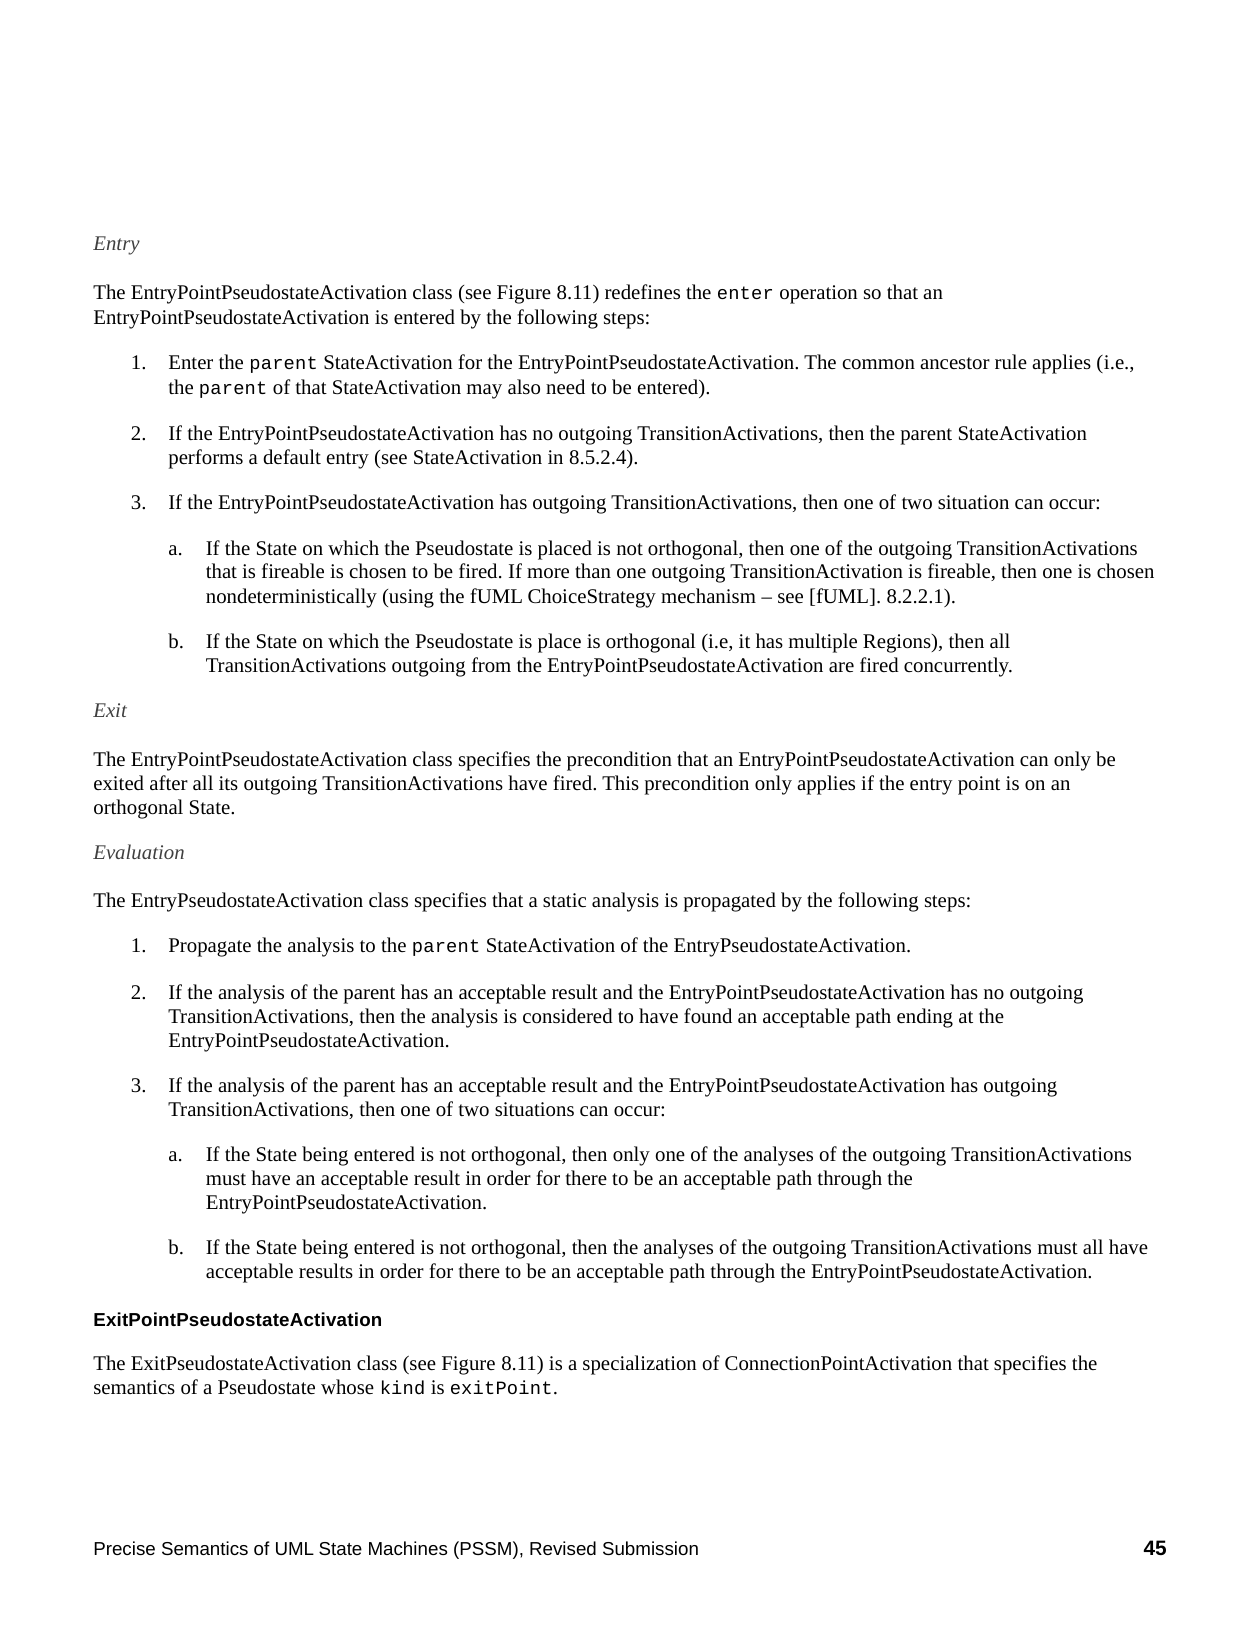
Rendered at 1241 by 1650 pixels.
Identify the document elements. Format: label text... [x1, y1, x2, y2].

list If the analysis of the parent has an acceptable result and the EntryPointPseudostateActivation has no outgoing TransitionActivations, then the analysis is considered to have found an acceptable path ending at the EntryPointPseudostateActivation. [131, 979, 1164, 1052]
subtitle Entry [93, 231, 1164, 255]
subtitle Exit [93, 698, 1164, 722]
list If the EntryPointPseudostateActivation has no outgoing TransitionActivations, then the parent StateActivation performs a default entry (see StateActivation in 8.5.2.4). [131, 421, 1164, 469]
list If the State on which the Pseudostate is place is orthogonal (i.e, it has multiple Regions), then all TransitionActivations outgoing from the EntryPointPseudostateActivation are fired concurrently. [168, 629, 1164, 677]
subtitle Evaluation [93, 840, 1164, 864]
text The ExitPseudostateActivation class (see Figure 8.11) is a specialization of ConnectionPointActivation that specifies the semantics of a Pseudostate whose kind is exitPoint. [93, 1351, 1164, 1400]
text The EntryPointPseudostateActivation class (see Figure 8.11) redefines the enter operation so that an EntryPointPseudostateActivation is entered by the following steps: [93, 280, 1164, 329]
subtitle ExitPointPseudostateActivation [93, 1308, 1164, 1330]
list If the State on which the Pseudostate is placed is not orthogonal, then one of the outgoing TransitionActivations that is fireable is chosen to be fired. If more than one outgoing TransitionActivation is fireable, then one is chosen nondeterministically (using the fUML ChoiceStrategy mechanism – see [fUML]. 8.2.2.1). [168, 535, 1164, 608]
list Enter the parent StateActivation for the EntryPointPseudostateActivation. The common ancestor rule applies (i.e., the parent of that StateActivation may also need to be entered). [131, 350, 1164, 400]
list If the analysis of the parent has an acceptable result and the EntryPointPseudostateActivation has outgoing TransitionActivations, then one of two situations can occur: [131, 1073, 1164, 1121]
list If the State being entered is not orthogonal, then only one of the analyses of the outgoing TransitionActivations must have an acceptable result in order for there to be an acceptable path through the EntryPointPseudostateActivation. [168, 1142, 1164, 1214]
text The EntryPseudostateActivation class specifies that a static analysis is propagated by the following steps: [93, 888, 1164, 912]
list Propagate the analysis to the parent StateActivation of the EntryPseudostateActivation. [131, 933, 1164, 958]
text The EntryPointPseudostateActivation class specifies the precondition that an EntryPointPseudostateActivation can only be exited after all its outgoing TransitionActivations have fired. This precondition only applies if the entry point is on an orthogonal State. [93, 746, 1164, 819]
list If the EntryPointPseudostateActivation has outgoing TransitionActivations, then one of two situation can occur: [131, 490, 1164, 514]
list If the State being entered is not orthogonal, then the analyses of the outgoing TransitionActivations must all have acceptable results in order for there to be an acceptable path through the EntryPointPseudostateActivation. [168, 1235, 1164, 1283]
